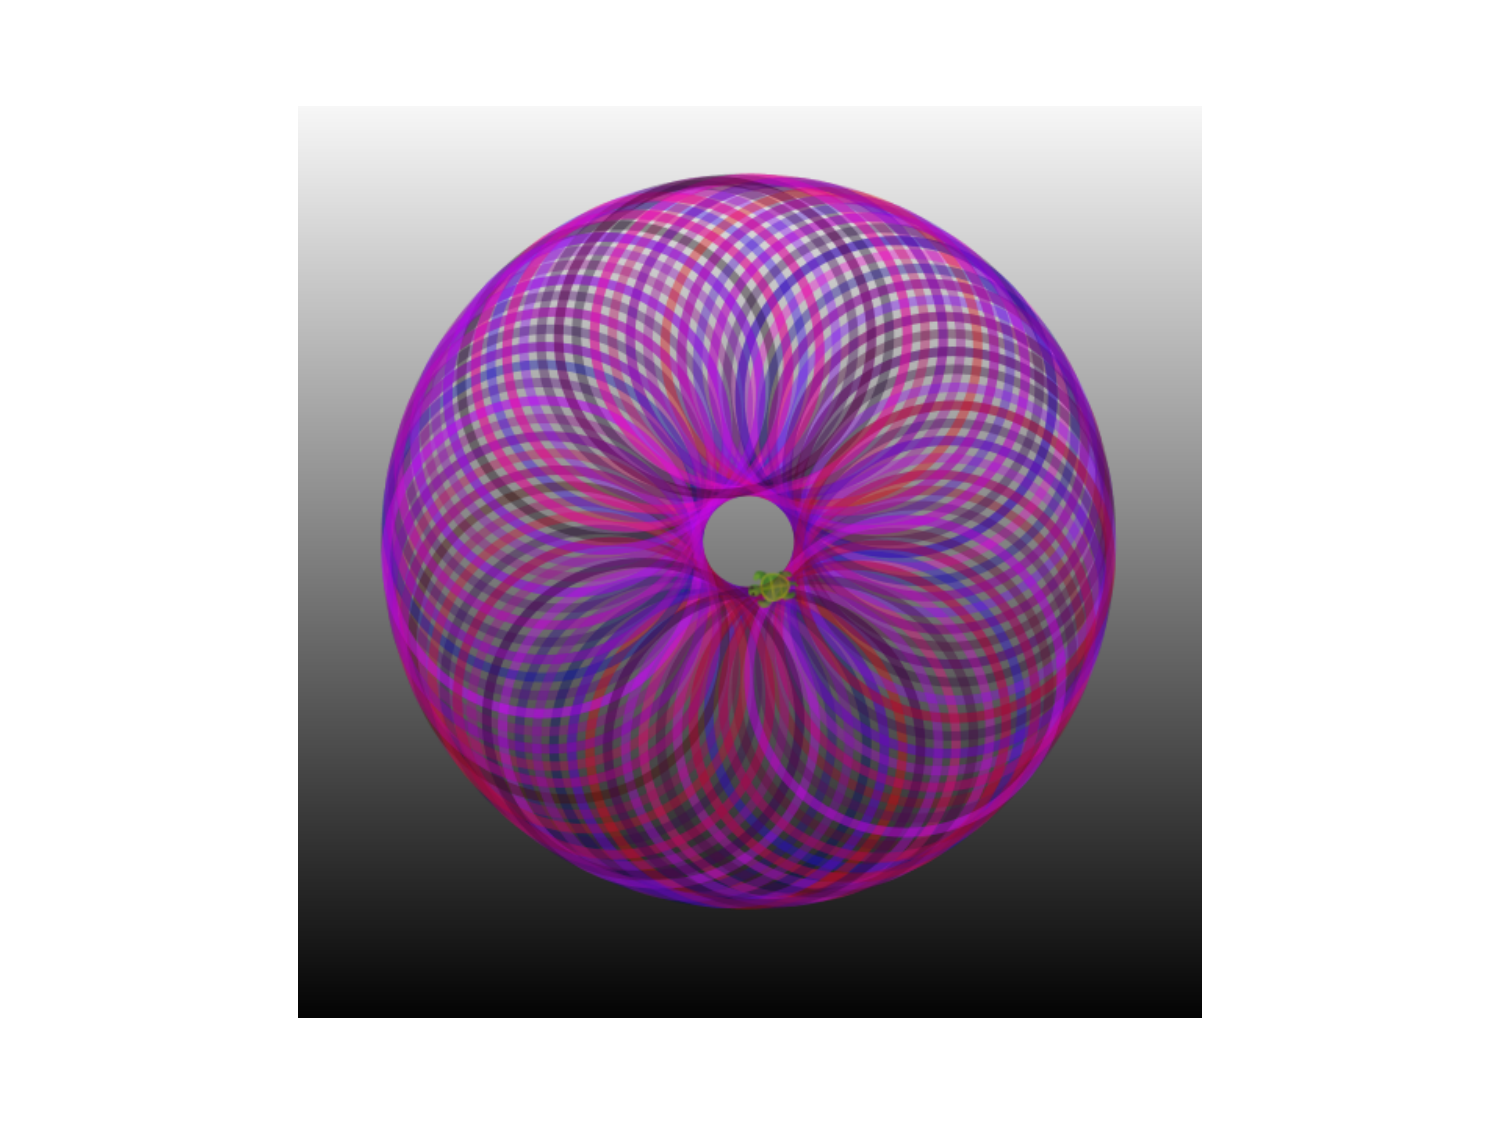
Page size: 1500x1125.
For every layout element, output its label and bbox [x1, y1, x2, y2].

picture [298, 107, 1202, 1018]
